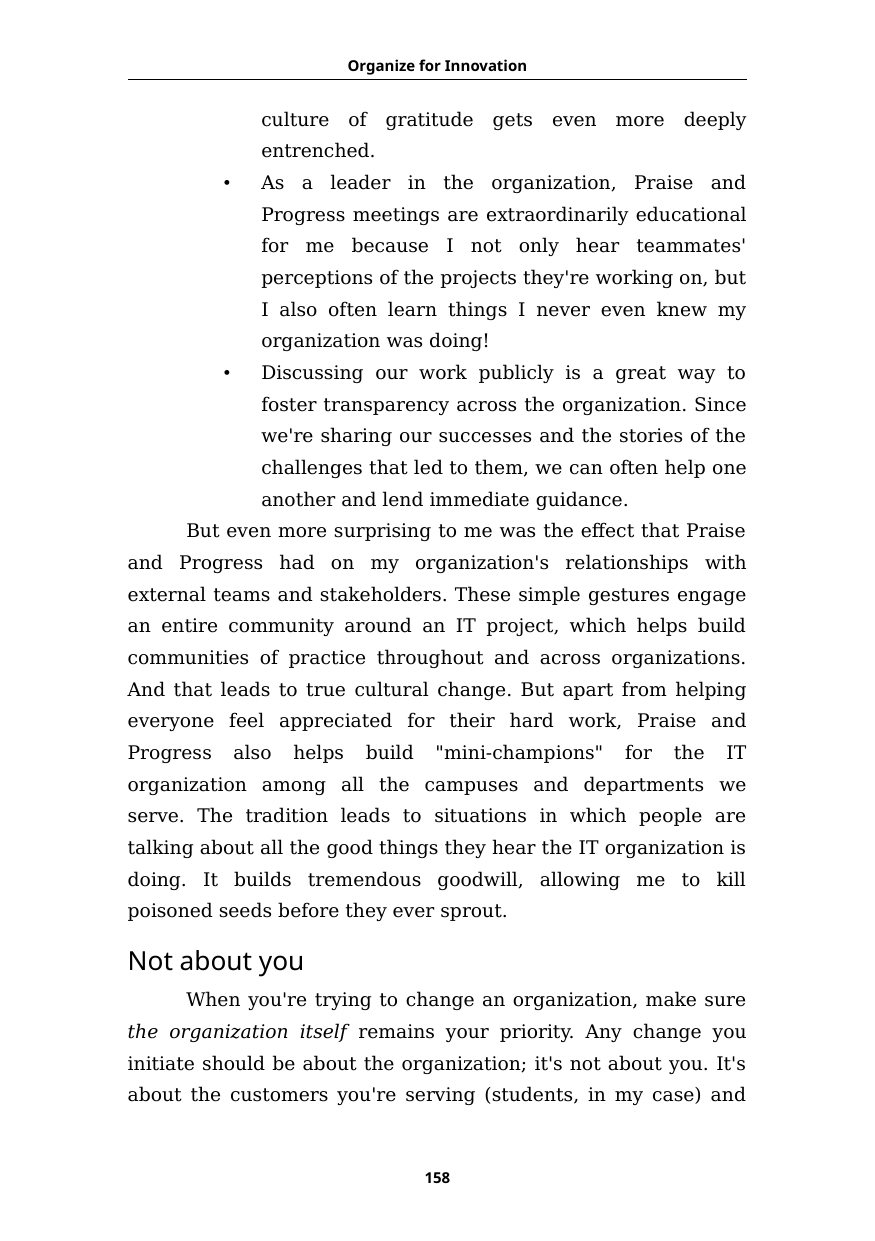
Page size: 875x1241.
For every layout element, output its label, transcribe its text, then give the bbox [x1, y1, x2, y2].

text When you're trying to change an organization, make sure the organization itself remains your priority. Any change you initiate should be about the organization; it's not about you. It's about the customers you're serving (students, in my case) and [127, 989, 747, 1106]
list culture of gratitude gets even more deeply entrenched. [223, 109, 747, 162]
subtitle Not about you [127, 947, 747, 977]
list As a leader in the organization, Praise and Progress meetings are extraordinarily educational for me because I not only hear teammates' perceptions of the projects they're working on, but I also often learn things I never even knew my organization was doing! [223, 172, 747, 352]
text But even more surprising to me was the effect that Praise and Progress had on my organization's relationships with external teams and stakeholders. These simple gestures engage an entire community around an IT project, which helps build communities of practice throughout and across organizations. And that leads to true cultural change. But apart from helping everyone feel appreciated for their hard work, Praise and Progress also helps build "mini-champions" for the IT organization among all the campuses and departments we serve. The tradition leads to situations in which people are talking about all the good things they hear the IT organization is doing. It builds tremendous goodwill, allowing me to kill poisoned seeds before they ever sprout. [127, 520, 747, 922]
list Discussing our work publicly is a great way to foster transparency across the organization. Since we're sharing our successes and the stories of the challenges that led to them, we can often help one another and lend immediate guidance. [223, 362, 747, 511]
